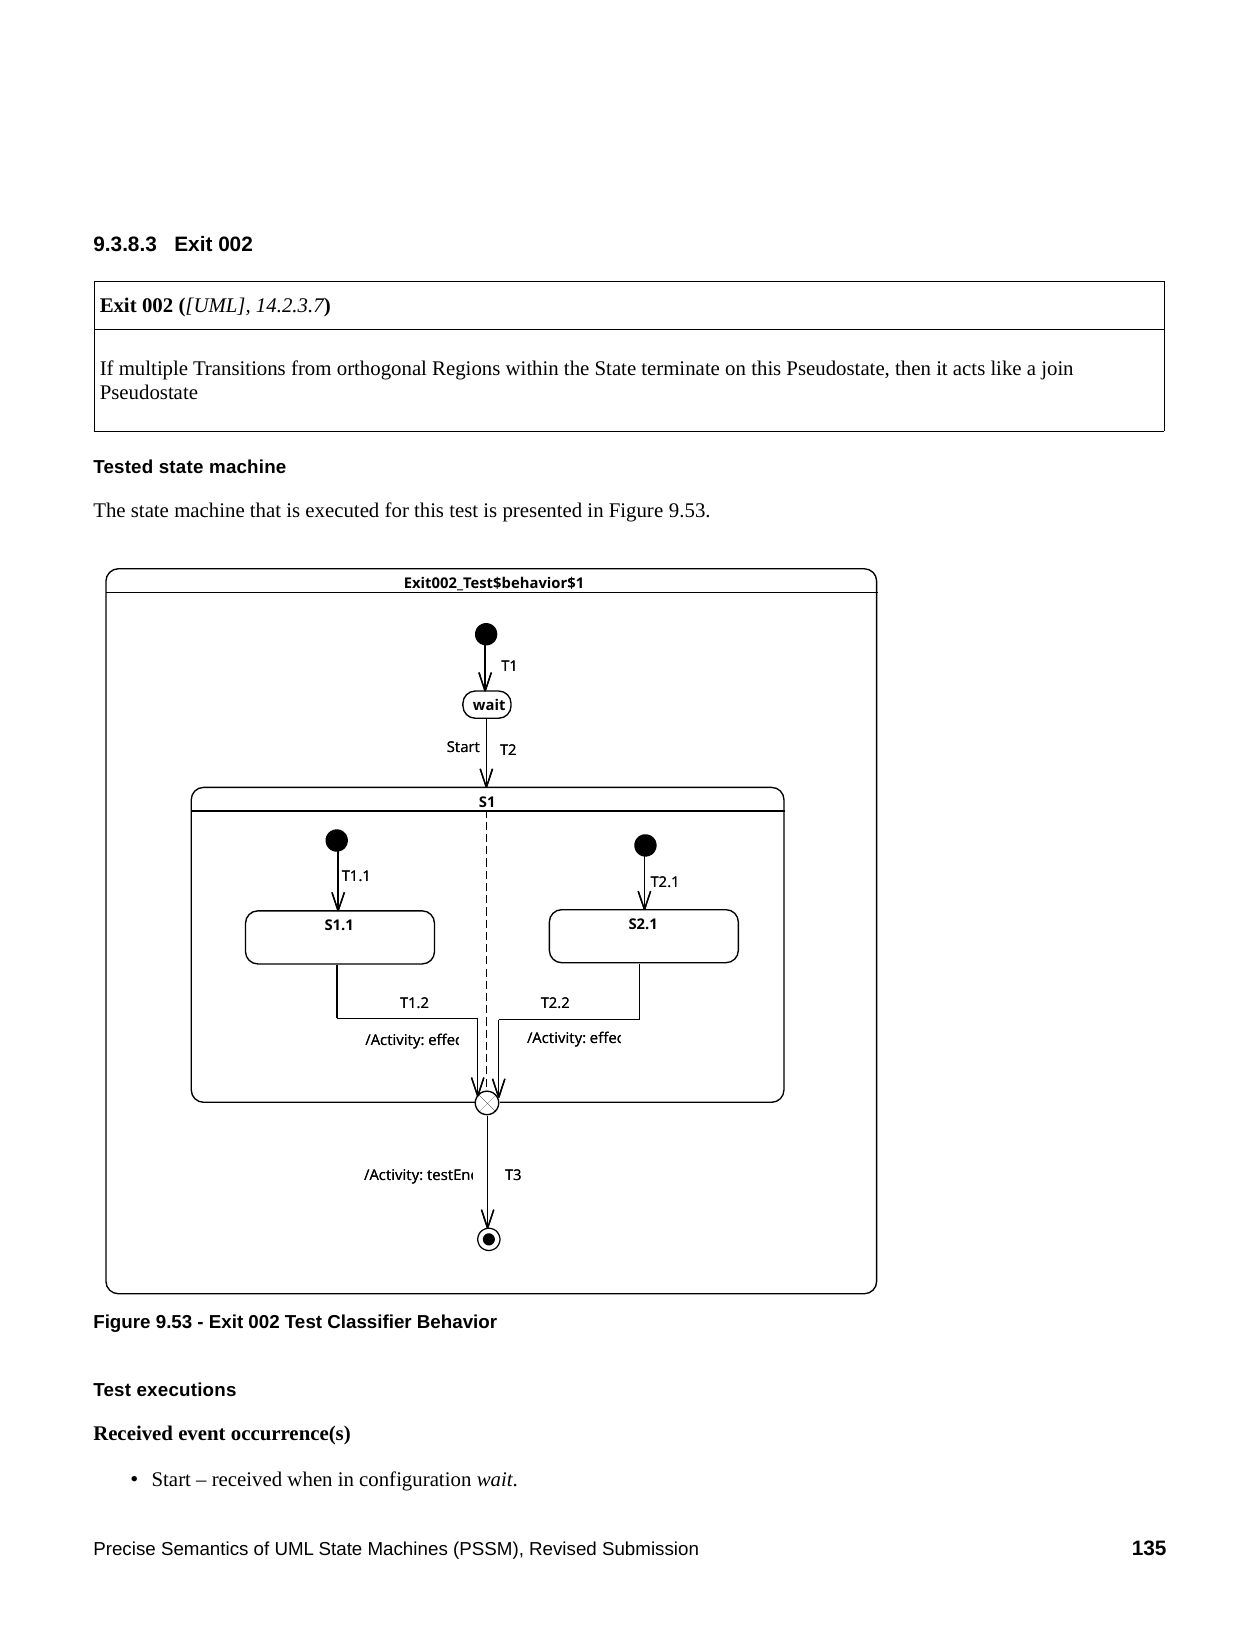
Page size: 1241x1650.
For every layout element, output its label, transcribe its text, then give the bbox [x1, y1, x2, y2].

subtitle Exit 002 [93, 231, 1164, 256]
list Start – received when in configuration wait. [131, 1466, 1164, 1491]
text The state machine that is executed for this test is presented in Figure 9.53. [93, 498, 1164, 522]
subtitle Tested state machine [93, 456, 1164, 477]
table_cell If multiple Transitions from orthogonal Regions within the State terminate on this Pseudostate, then it acts like a join Pseudostate [95, 330, 1164, 431]
subtitle Test executions [93, 1378, 1164, 1400]
table_header Exit 002 ([UML], 14.2.3.7) [95, 282, 1164, 329]
text Received event occurrence(s) [93, 1421, 1164, 1445]
text Figure 9.53 - Exit 002 Test Classifier Behavior [93, 556, 891, 1333]
